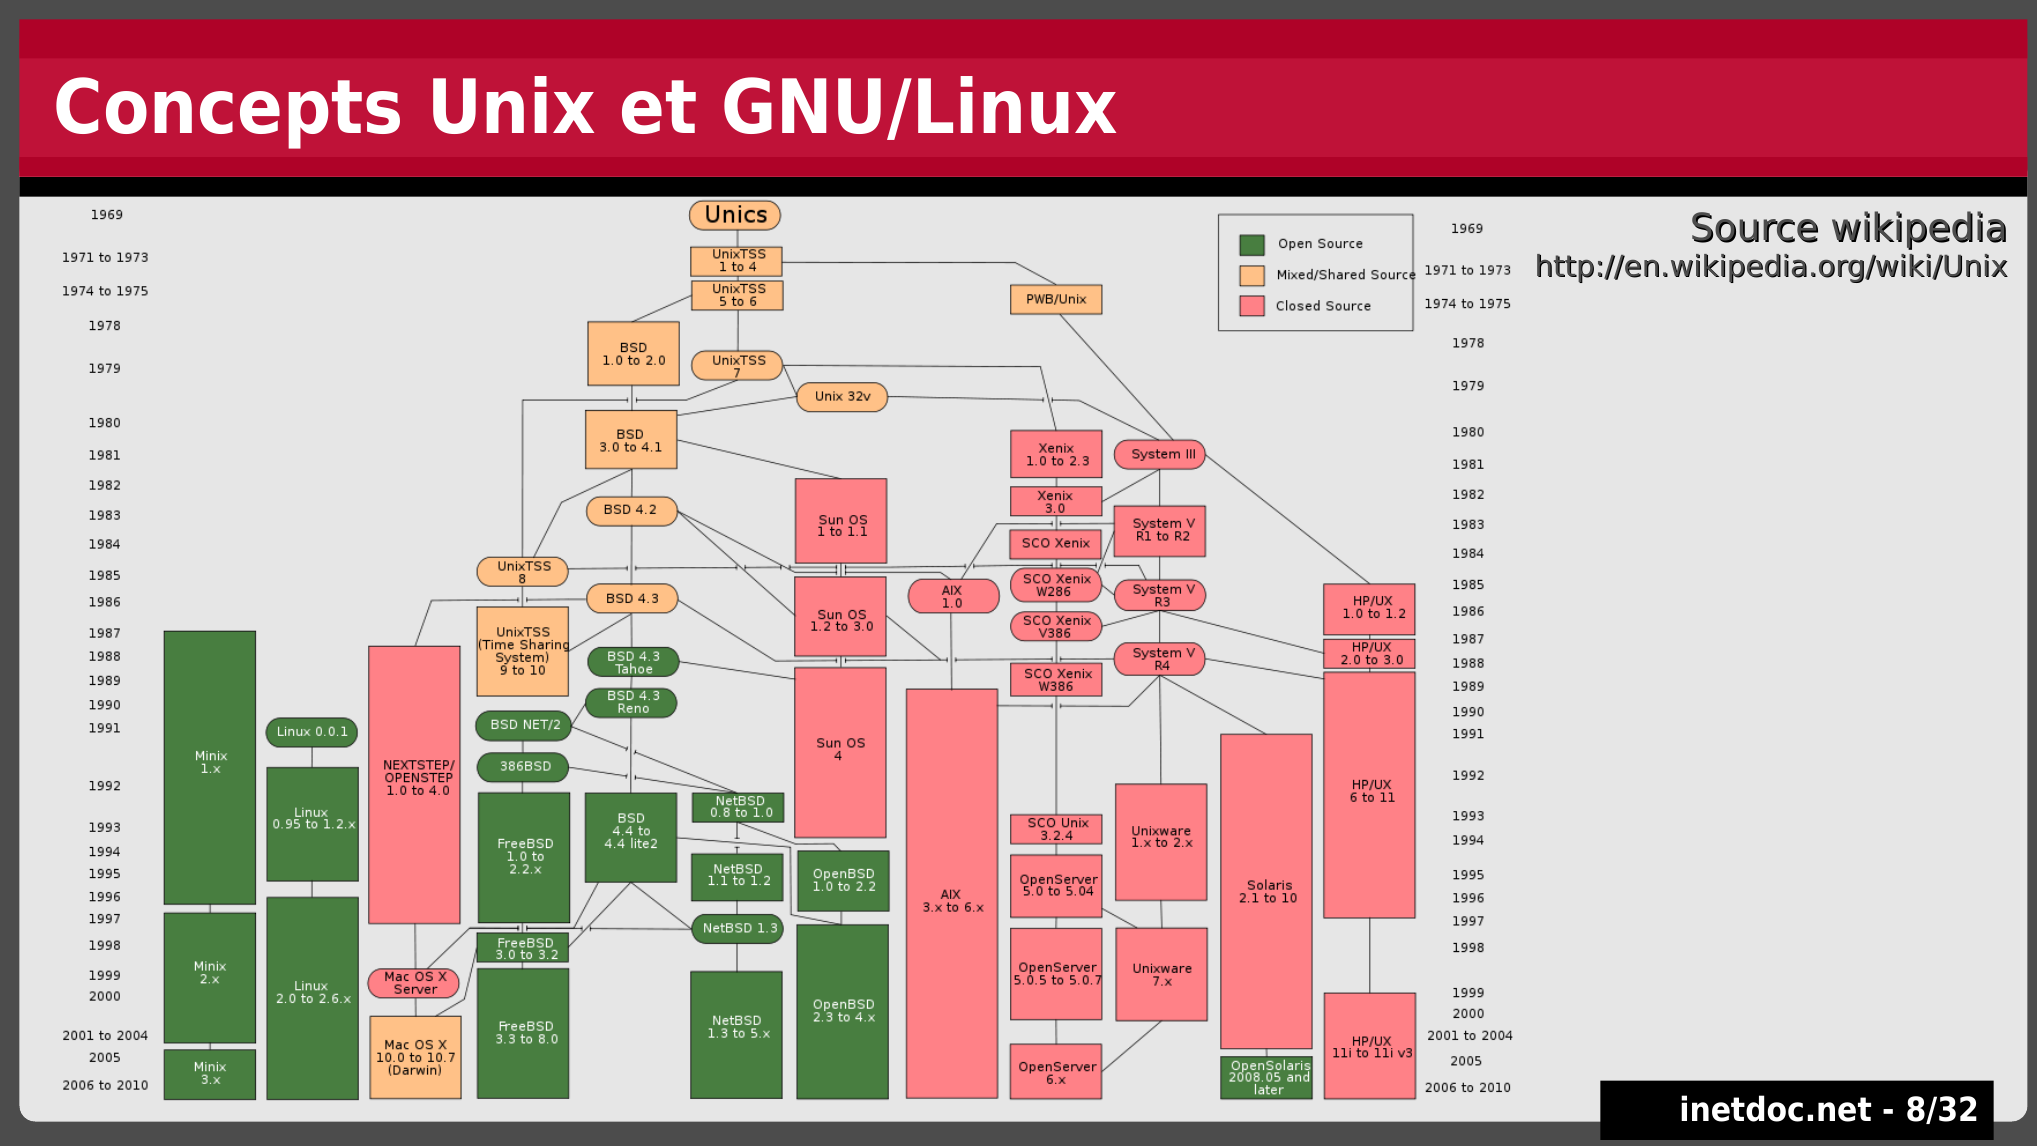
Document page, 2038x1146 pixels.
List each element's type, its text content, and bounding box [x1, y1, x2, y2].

text_box inetdoc.net - <numéro>/32 [1600, 1080, 1994, 1140]
picture [46, 188, 1524, 1121]
text_box Concepts Unix et GNU/Linux [19, 59, 2028, 157]
text_box [19, 157, 2028, 197]
text_box Source wikipedia http://en.wikipedia.org/wiki/Unix [19, 197, 2028, 1122]
text_box [19, 19, 2028, 59]
